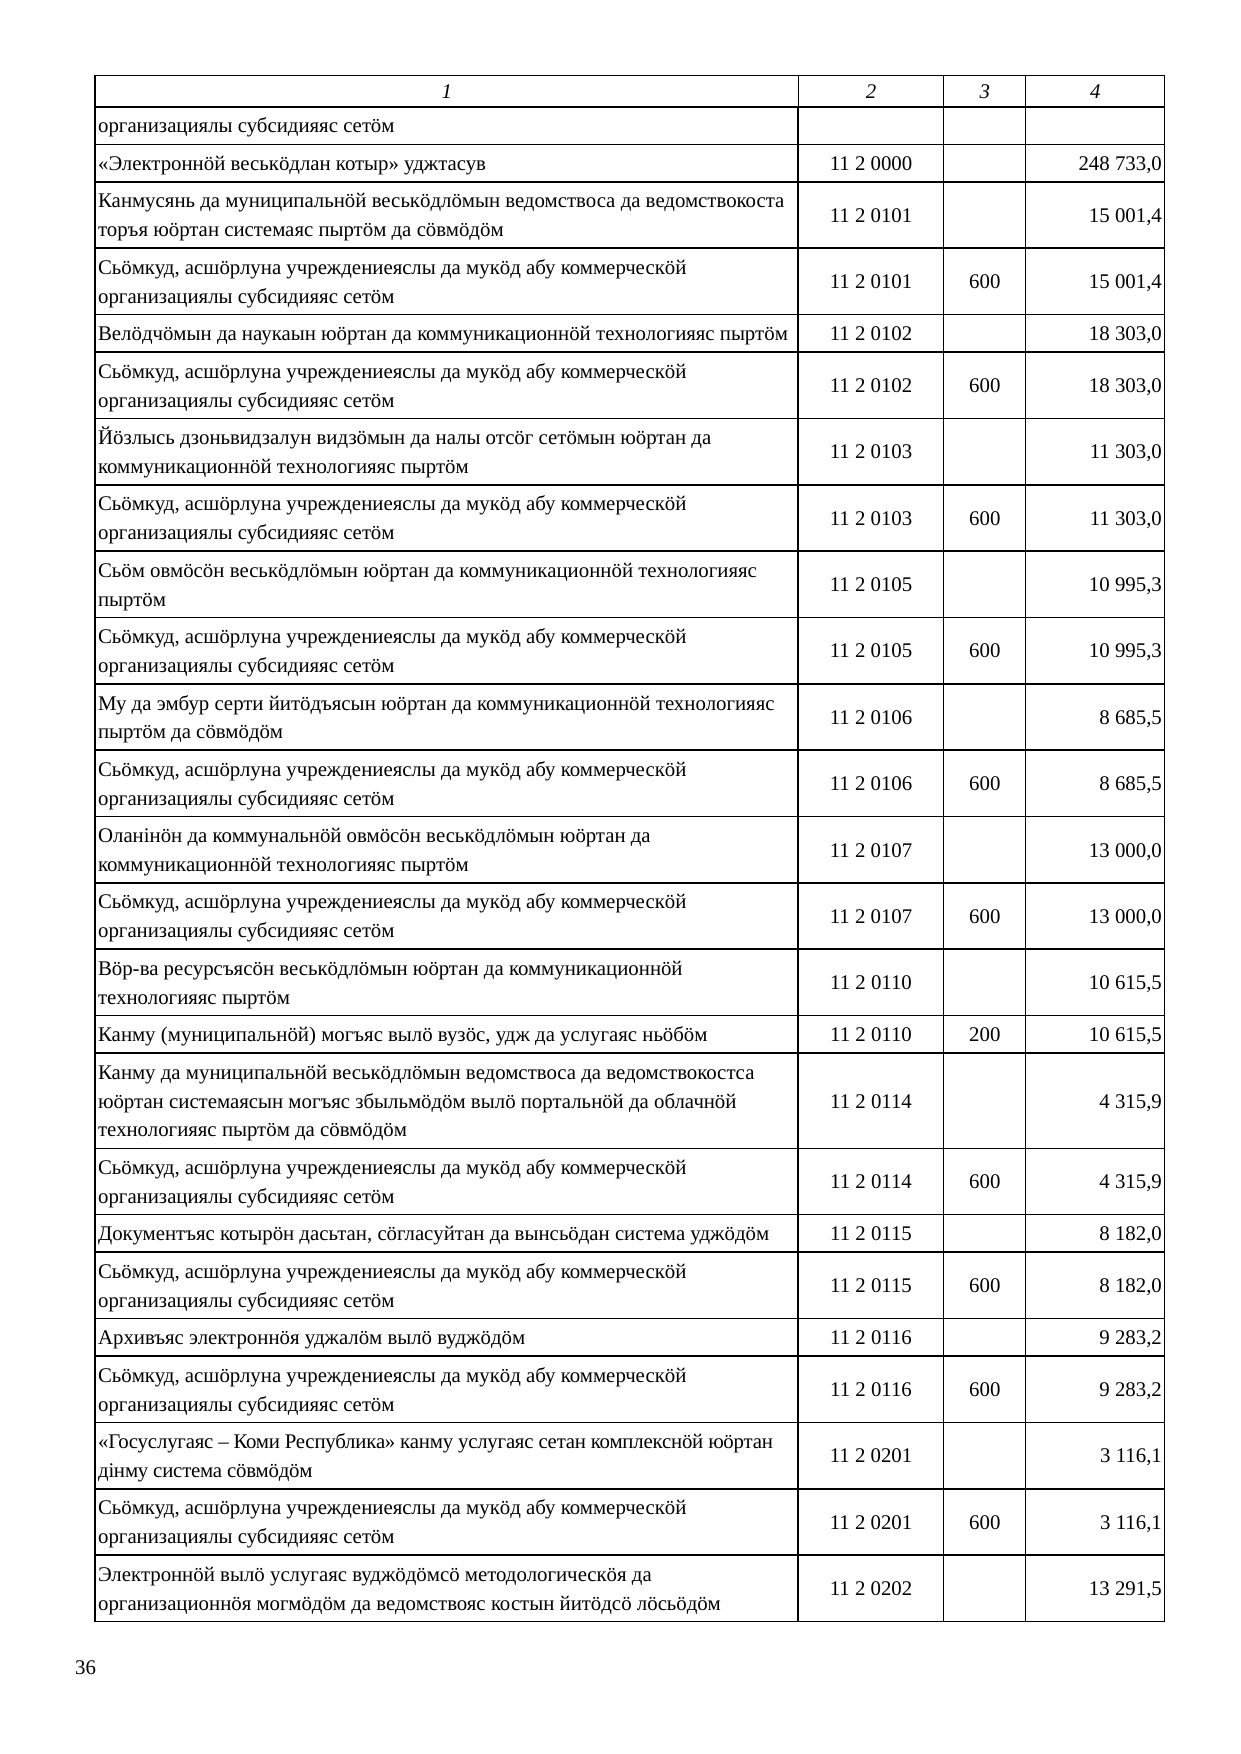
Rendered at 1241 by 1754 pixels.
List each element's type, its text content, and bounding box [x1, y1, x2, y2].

table_header 2 [799, 76, 943, 106]
table_cell [944, 1556, 1025, 1621]
table_cell Сьӧмкуд, асшӧрлуна учреждениеяслы да мукӧд абу коммерческӧй организациялы субсидияяс сетӧм [96, 751, 797, 816]
table_cell 11 2 0107 [799, 817, 943, 882]
table_cell 13 000,0 [1026, 884, 1164, 948]
table_cell 8 685,5 [1026, 751, 1164, 816]
table_cell Сьӧмкуд, асшӧрлуна учреждениеяслы да мукӧд абу коммерческӧй организациялы субсидияяс сетӧм [96, 1490, 797, 1554]
table_cell 600 [944, 1490, 1025, 1554]
table_cell Сьӧмкуд, асшӧрлуна учреждениеяслы да мукӧд абу коммерческӧй организациялы субсидияяс сетӧм [96, 486, 797, 550]
table_cell [799, 108, 943, 143]
table_cell 13 291,5 [1026, 1556, 1164, 1621]
table_cell 4 315,9 [1026, 1054, 1164, 1147]
table_cell 8 182,0 [1026, 1215, 1164, 1251]
table_cell [944, 817, 1025, 882]
table_cell [944, 950, 1025, 1015]
table_cell [944, 108, 1025, 143]
table_cell 11 2 0115 [799, 1215, 943, 1251]
table_cell 8 182,0 [1026, 1253, 1164, 1318]
table_cell 11 2 0107 [799, 884, 943, 948]
table_cell 248 733,0 [1026, 145, 1164, 181]
table_cell [944, 315, 1025, 351]
table_cell Сьӧмкуд, асшӧрлуна учреждениеяслы да мукӧд абу коммерческӧй организациялы субсидияяс сетӧм [96, 884, 797, 948]
table_cell 11 2 0116 [799, 1357, 943, 1421]
table_cell Велӧдчӧмын да наукаын юӧртан да коммуникационнӧй технологияяс пыртӧм [96, 315, 797, 351]
table_cell 3 116,1 [1026, 1423, 1164, 1488]
table_cell организациялы субсидияяс сетӧм [96, 108, 797, 143]
table_cell 600 [944, 1357, 1025, 1421]
table_cell 13 000,0 [1026, 817, 1164, 882]
table_cell 11 2 0201 [799, 1490, 943, 1554]
table_cell Сьӧмкуд, асшӧрлуна учреждениеяслы да мукӧд абу коммерческӧй организациялы субсидияяс сетӧм [96, 1149, 797, 1214]
table_cell 10 995,3 [1026, 552, 1164, 617]
table_cell [944, 183, 1025, 247]
table_cell Сьӧмкуд, асшӧрлуна учреждениеяслы да мукӧд абу коммерческӧй организациялы субсидияяс сетӧм [96, 249, 797, 314]
table_cell 3 116,1 [1026, 1490, 1164, 1554]
table_cell 600 [944, 486, 1025, 550]
table_header 4 [1026, 76, 1164, 106]
table_cell 11 2 0110 [799, 950, 943, 1015]
table_cell 11 2 0000 [799, 145, 943, 181]
table_cell [944, 1215, 1025, 1251]
table_cell 15 001,4 [1026, 249, 1164, 314]
table_cell 10 615,5 [1026, 1016, 1164, 1052]
table_cell 11 2 0103 [799, 486, 943, 550]
table_cell 11 2 0102 [799, 353, 943, 417]
table_cell 15 001,4 [1026, 183, 1164, 247]
table_cell [944, 419, 1025, 484]
table_cell 11 2 0101 [799, 183, 943, 247]
table_cell Канму да муниципальнӧй веськӧдлӧмын ведомствоса да ведомствокостса юӧртан системаясын могъяс збыльмӧдӧм вылӧ портальнӧй да облачнӧй технологияяс пыртӧм да сӧвмӧдӧм [96, 1054, 797, 1147]
table_cell [944, 685, 1025, 749]
table_cell «Госуслугаяс – Коми Республика» канму услугаяс сетан комплекснӧй юӧртан дінму система сӧвмӧдӧм [96, 1423, 797, 1488]
table_cell 600 [944, 884, 1025, 948]
table_cell Му да эмбур серти йитӧдъясын юӧртан да коммуникационнӧй технологияяс пыртӧм да сӧвмӧдӧм [96, 685, 797, 749]
table_cell 11 2 0102 [799, 315, 943, 351]
table_cell [944, 1423, 1025, 1488]
table_cell Архивъяс электроннӧя уджалӧм вылӧ вуджӧдӧм [96, 1319, 797, 1355]
table_cell 600 [944, 751, 1025, 816]
table_cell Сьӧмкуд, асшӧрлуна учреждениеяслы да мукӧд абу коммерческӧй организациялы субсидияяс сетӧм [96, 1357, 797, 1421]
table_cell 11 303,0 [1026, 486, 1164, 550]
table_cell 600 [944, 353, 1025, 417]
table_cell 9 283,2 [1026, 1357, 1164, 1421]
table_cell [944, 1319, 1025, 1355]
table_cell [944, 1054, 1025, 1147]
table_header 1 [96, 76, 798, 106]
table_cell 11 2 0103 [799, 419, 943, 484]
table_cell 4 315,9 [1026, 1149, 1164, 1214]
table_cell 10 615,5 [1026, 950, 1164, 1015]
table_cell 11 2 0202 [799, 1556, 943, 1621]
table_cell Электроннӧй вылӧ услугаяс вуджӧдӧмсӧ методологическӧя да организационнӧя могмӧдӧм да ведомствояс костын йитӧдсӧ лӧсьӧдӧм [96, 1556, 797, 1621]
table_cell 11 2 0106 [799, 751, 943, 816]
table_cell 600 [944, 618, 1025, 683]
table_cell Вӧр-ва ресурсъясӧн веськӧдлӧмын юӧртан да коммуникационнӧй технологияяс пыртӧм [96, 950, 797, 1015]
table_cell Сьӧмкуд, асшӧрлуна учреждениеяслы да мукӧд абу коммерческӧй организациялы субсидияяс сетӧм [96, 353, 797, 417]
table_cell Сьӧмкуд, асшӧрлуна учреждениеяслы да мукӧд абу коммерческӧй организациялы субсидияяс сетӧм [96, 618, 797, 683]
table_cell Сьӧм овмӧсӧн веськӧдлӧмын юӧртан да коммуникационнӧй технологияяс пыртӧм [96, 552, 797, 617]
table_cell Оланінӧн да коммунальнӧй овмӧсӧн веськӧдлӧмын юӧртан да коммуникационнӧй технологияяс пыртӧм [96, 817, 797, 882]
table_cell Канмусянь да муниципальнӧй веськӧдлӧмын ведомствоса да ведомствокоста торъя юӧртан системаяс пыртӧм да сӧвмӧдӧм [96, 183, 797, 247]
table_cell Йӧзлысь дзоньвидзалун видзӧмын да налы отсӧг сетӧмын юӧртан да коммуникационнӧй технологияяс пыртӧм [96, 419, 797, 484]
table_cell 11 2 0110 [799, 1016, 943, 1052]
table_cell 11 2 0114 [799, 1149, 943, 1214]
table_cell 11 303,0 [1026, 419, 1164, 484]
table_cell Канму (муниципальнӧй) могъяс вылӧ вузӧс, удж да услугаяс ньӧбӧм [96, 1016, 797, 1052]
table_cell 11 2 0116 [799, 1319, 943, 1355]
table_cell 11 2 0106 [799, 685, 943, 749]
table_cell [1026, 108, 1164, 143]
table_cell [944, 552, 1025, 617]
table_cell 11 2 0115 [799, 1253, 943, 1318]
table_cell 18 303,0 [1026, 315, 1164, 351]
table_cell 200 [944, 1016, 1025, 1052]
table_cell Документъяс котырӧн дасьтан, сӧгласуйтан да вынсьӧдан система уджӧдӧм [96, 1215, 797, 1251]
table_cell 11 2 0114 [799, 1054, 943, 1147]
table_cell Сьӧмкуд, асшӧрлуна учреждениеяслы да мукӧд абу коммерческӧй организациялы субсидияяс сетӧм [96, 1253, 797, 1318]
table_cell 600 [944, 1253, 1025, 1318]
table_cell 600 [944, 249, 1025, 314]
table_cell 11 2 0101 [799, 249, 943, 314]
table_cell 11 2 0105 [799, 552, 943, 617]
table_cell 11 2 0105 [799, 618, 943, 683]
table_cell 11 2 0201 [799, 1423, 943, 1488]
table_cell 8 685,5 [1026, 685, 1164, 749]
table_header 3 [944, 76, 1025, 106]
table_cell 10 995,3 [1026, 618, 1164, 683]
table_cell 9 283,2 [1026, 1319, 1164, 1355]
table_cell [944, 145, 1025, 181]
table_cell «Электроннӧй веськӧдлан котыр» уджтасув [96, 145, 797, 181]
table_cell 600 [944, 1149, 1025, 1214]
table_cell 18 303,0 [1026, 353, 1164, 417]
